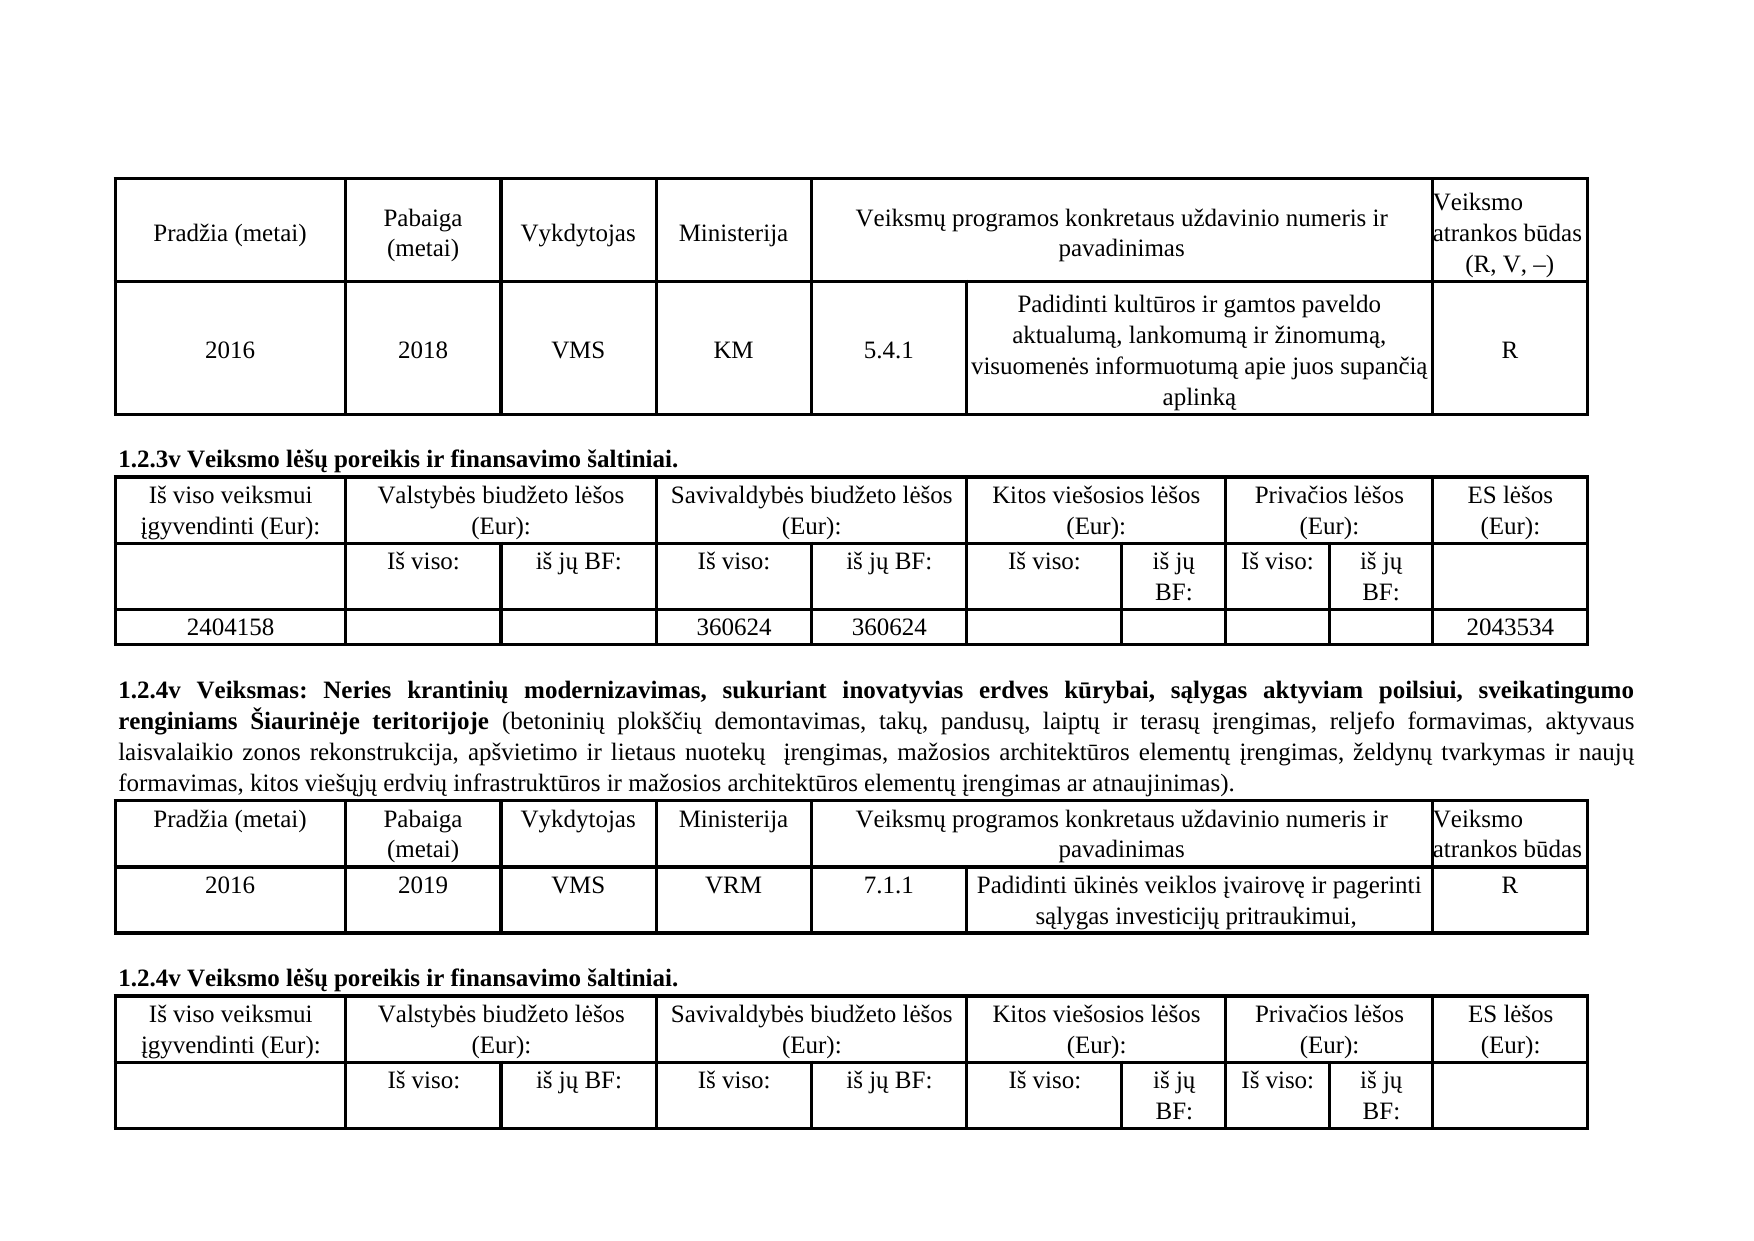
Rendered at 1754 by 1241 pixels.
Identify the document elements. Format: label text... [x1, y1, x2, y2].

table_header Pradžia (metai) [117, 180, 344, 279]
table_cell [968, 611, 1120, 643]
table_cell 360624 [813, 611, 965, 643]
table_cell 2016 [117, 869, 344, 931]
table_header Kitos viešosios lėšos (Eur): [968, 998, 1224, 1061]
table_cell [1123, 611, 1224, 643]
table_cell VMS [503, 283, 655, 412]
table_cell [117, 545, 344, 608]
text 1.2.3v Veiksmo lėšų poreikis ir finansavimo šaltiniai. [118, 444, 1636, 473]
table_header ES lėšos (Eur): [1434, 479, 1586, 542]
table_cell Iš viso: [347, 1064, 499, 1127]
table_cell 5.4.1 [813, 283, 965, 412]
table_cell [347, 611, 499, 643]
table_cell Padidinti kultūros ir gamtos paveldo aktualumą, lankomumą ir žinomumą, visuomenės informuotumą apie juos supančią aplinką [968, 283, 1431, 412]
table_cell 2016 [117, 283, 344, 412]
table_cell 2043534 [1434, 611, 1586, 643]
table_cell iš jų BF: [813, 1064, 965, 1127]
table_header Savivaldybės biudžeto lėšos (Eur): [658, 998, 965, 1061]
table_header Veiksmo atrankos būdas [1434, 802, 1586, 865]
table_cell Iš viso: [347, 545, 499, 608]
table_cell [1331, 611, 1431, 643]
table_cell 2404158 [117, 611, 344, 643]
table_header Kitos viešosios lėšos (Eur): [968, 479, 1224, 542]
table_cell Iš viso: [968, 545, 1120, 608]
table_cell iš jų BF: [1123, 545, 1224, 608]
table_cell iš jų BF: [1331, 1064, 1431, 1127]
table_header Iš viso veiksmui įgyvendinti (Eur): [117, 998, 344, 1061]
table_header Ministerija [658, 180, 810, 279]
table_header Veiksmų programos konkretaus uždavinio numeris ir pavadinimas [813, 802, 1431, 865]
table_cell 2019 [347, 869, 499, 931]
table_cell iš jų BF: [503, 1064, 655, 1127]
table_header Privačios lėšos (Eur): [1227, 998, 1431, 1061]
table_cell Iš viso: [1227, 1064, 1328, 1127]
table_cell R [1434, 869, 1586, 931]
table_cell [1227, 611, 1328, 643]
table_cell KM [658, 283, 810, 412]
table_cell VRM [658, 869, 810, 931]
table_cell iš jų BF: [813, 545, 965, 608]
table_header ES lėšos (Eur): [1434, 998, 1586, 1061]
table_cell iš jų BF: [1123, 1064, 1224, 1127]
table_cell R [1434, 283, 1586, 412]
table_header Savivaldybės biudžeto lėšos (Eur): [658, 479, 965, 542]
table_cell Iš viso: [658, 1064, 810, 1127]
table_cell 360624 [658, 611, 810, 643]
table_header Valstybės biudžeto lėšos (Eur): [347, 998, 655, 1061]
table_header Iš viso veiksmui įgyvendinti (Eur): [117, 479, 344, 542]
table_header Vykdytojas [503, 180, 655, 279]
text 1.2.4v Veiksmas: Neries krantinių modernizavimas, sukuriant inovatyvias erdves kūrybai, sąlygas aktyviam poilsiui, sveikatingumo renginiams Šiaurinėje teritorijoje (betoninių plokščių demontavimas, takų, pandusų, laiptų ir terasų įrengimas, reljefo formavimas, aktyvaus laisvalaikio zonos rekonstrukcija, apšvietimo ir lietaus nuotekų įrengimas, mažosios architektūros elementų įrengimas, želdynų tvarkymas ir naujų formavimas, kitos viešųjų erdvių infrastruktūros ir mažosios architektūros elementų įrengimas ar atnaujinimas). [118, 675, 1636, 797]
text 1.2.4v Veiksmo lėšų poreikis ir finansavimo šaltiniai. [118, 963, 1636, 992]
table_header Pabaiga (metai) [347, 180, 499, 279]
table_header Veiksmo atrankos būdas (R, V, –) [1434, 180, 1586, 279]
table_cell 7.1.1 [813, 869, 965, 931]
table_cell [1434, 545, 1586, 608]
table_header Valstybės biudžeto lėšos (Eur): [347, 479, 655, 542]
table_header Privačios lėšos (Eur): [1227, 479, 1431, 542]
table_cell 2018 [347, 283, 499, 412]
table_cell [117, 1064, 344, 1127]
table_cell iš jų BF: [1331, 545, 1431, 608]
table_header Vykdytojas [503, 802, 655, 865]
table_cell iš jų BF: [503, 545, 655, 608]
table_header Ministerija [658, 802, 810, 865]
table_cell Iš viso: [968, 1064, 1120, 1127]
table_header Veiksmų programos konkretaus uždavinio numeris ir pavadinimas [813, 180, 1431, 279]
table_cell Iš viso: [1227, 545, 1328, 608]
table_header Pradžia (metai) [117, 802, 344, 865]
table_cell Iš viso: [658, 545, 810, 608]
table_cell [503, 611, 655, 643]
table_cell [1434, 1064, 1586, 1127]
table_cell Padidinti ūkinės veiklos įvairovę ir pagerinti sąlygas investicijų pritraukimui, [968, 869, 1431, 931]
table_cell VMS [503, 869, 655, 931]
table_header Pabaiga (metai) [347, 802, 499, 865]
